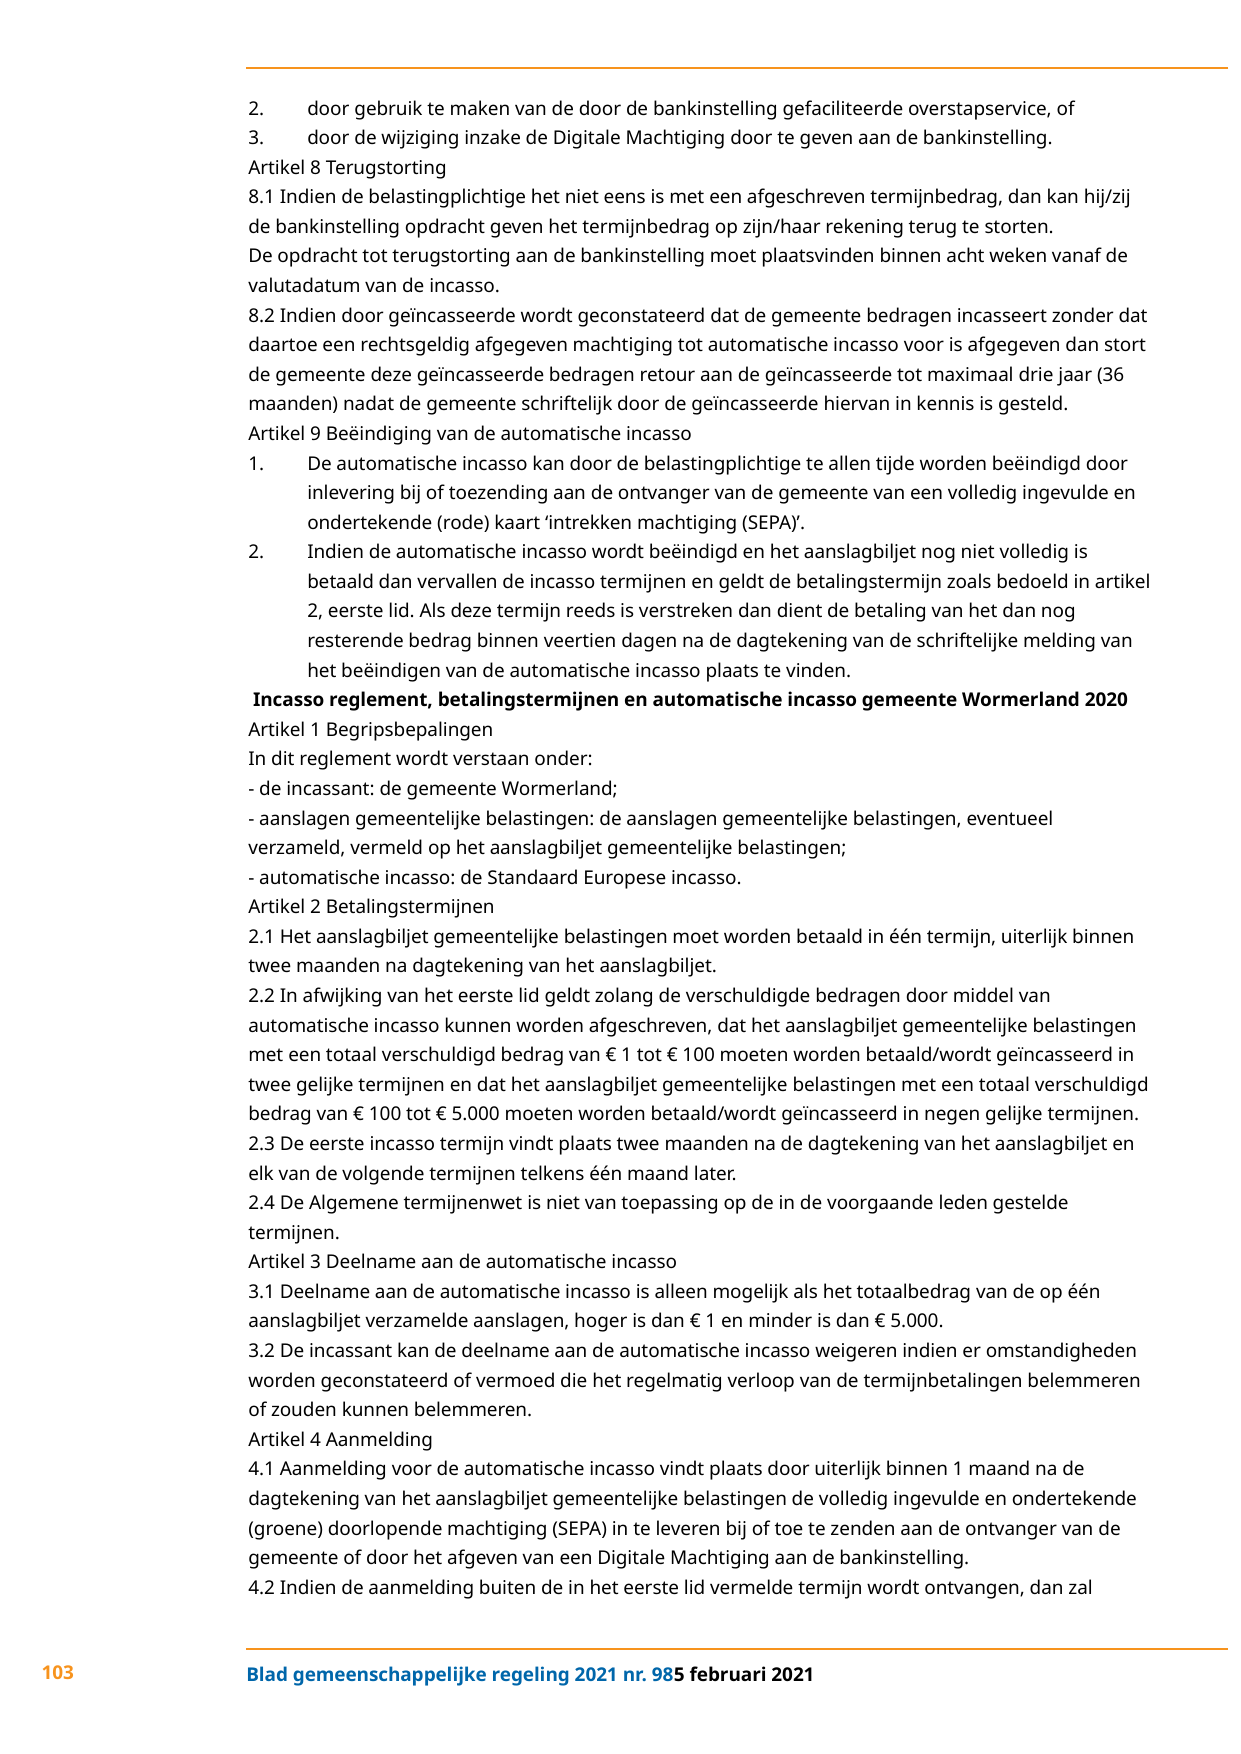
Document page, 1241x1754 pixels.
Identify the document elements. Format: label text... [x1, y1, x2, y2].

text - aanslagen gemeentelijke belastingen: de aanslagen gemeentelijke belastingen, eventueel verzameld, vermeld op het aanslagbiljet gemeentelijke belastingen; [248, 805, 1152, 860]
list Indien de automatische incasso wordt beëindigd en het aanslagbiljet nog niet volledig is betaald dan vervallen de incasso termijnen en geldt de betalingstermijn zoals bedoeld in artikel 2, eerste lid. Als deze termijn reeds is verstreken dan dient de betaling van het dan nog resterende bedrag binnen veertien dagen na de dagtekening van de schriftelijke melding van het beëindigen van de automatische incasso plaats te vinden. [248, 538, 1152, 683]
picture [41, 47, 231, 172]
text 8.2 Indien door geïncasseerde wordt geconstateerd dat de gemeente bedragen incasseert zonder dat daartoe een rechtsgeldig afgegeven machtiging tot automatische incasso voor is afgegeven dan stort de gemeente deze geïncasseerde bedragen retour aan de geïncasseerde tot maximaal drie jaar (36 maanden) nadat de gemeente schriftelijk door de geïncasseerde hiervan in kennis is gesteld. [248, 302, 1152, 416]
text Artikel 3 Deelname aan de automatische incasso [248, 1248, 1152, 1274]
text Artikel 8 Terugstorting [248, 154, 1152, 180]
text In dit reglement wordt verstaan onder: [248, 746, 1152, 771]
list door de wijziging inzake de Digitale Machtiging door te geven aan de bankinstelling. [248, 124, 1152, 150]
text Artikel 2 Betalingstermijnen [248, 893, 1152, 919]
text 2.3 De eerste incasso termijn vindt plaats twee maanden na de dagtekening van het aanslagbiljet en elk van de volgende termijnen telkens één maand later. [248, 1130, 1152, 1186]
list De automatische incasso kan door de belastingplichtige te allen tijde worden beëindigd door inlevering bij of toezending aan de ontvanger van de gemeente van een volledig ingevulde en ondertekende (rode) kaart ‘intrekken machtiging (SEPA)’. [248, 450, 1152, 535]
text 8.1 Indien de belastingplichtige het niet eens is met een afgeschreven termijnbedrag, dan kan hij/zij de bankinstelling opdracht geven het termijnbedrag op zijn/haar rekening terug te storten. [248, 183, 1152, 239]
text - automatische incasso: de Standaard Europese incasso. [248, 864, 1152, 890]
text 2.2 In afwijking van het eerste lid geldt zolang de verschuldigde bedragen door middel van automatische incasso kunnen worden afgeschreven, dat het aanslagbiljet gemeentelijke belastingen met een totaal verschuldigd bedrag van € 1 tot € 100 moeten worden betaald/wordt geïncasseerd in twee gelijke termijnen en dat het aanslagbiljet gemeentelijke belastingen met een totaal verschuldigd bedrag van € 100 tot € 5.000 moeten worden betaald/wordt geïncasseerd in negen gelijke termijnen. [248, 982, 1152, 1126]
text De opdracht tot terugstorting aan de bankinstelling moet plaatsvinden binnen acht weken vanaf de valutadatum van de incasso. [248, 243, 1152, 298]
text - de incassant: de gemeente Wormerland; [248, 775, 1152, 801]
text 4.1 Aanmelding voor de automatische incasso vindt plaats door uiterlijk binnen 1 maand na de dagtekening van het aanslagbiljet gemeentelijke belastingen de volledig ingevulde en ondertekende (groene) doorlopende machtiging (SEPA) in te leveren bij of toe te zenden aan de ontvanger van de gemeente of door het afgeven van een Digitale Machtiging aan de bankinstelling. [248, 1456, 1152, 1570]
text Artikel 9 Beëindiging van de automatische incasso [248, 420, 1152, 446]
text 2.4 De Algemene termijnenwet is niet van toepassing op de in de voorgaande leden gestelde termijnen. [248, 1189, 1152, 1245]
text 3.1 Deelname aan de automatische incasso is alleen mogelijk als het totaalbedrag van de op één aanslagbiljet verzamelde aanslagen, hoger is dan € 1 en minder is dan € 5.000. [248, 1278, 1152, 1333]
text Artikel 4 Aanmelding [248, 1426, 1152, 1452]
text Artikel 1 Begripsbepalingen [248, 716, 1152, 742]
text 4.2 Indien de aanmelding buiten de in het eerste lid vermelde termijn wordt ontvangen, dan zal [248, 1574, 1152, 1600]
text 2.1 Het aanslagbiljet gemeentelijke belastingen moet worden betaald in één termijn, uiterlijk binnen twee maanden na dagtekening van het aanslagbiljet. [248, 923, 1152, 978]
text 3.2 De incassant kan de deelname aan de automatische incasso weigeren indien er omstandigheden worden geconstateerd of vermoed die het regelmatig verloop van de termijnbetalingen belemmeren of zouden kunnen belemmeren. [248, 1337, 1152, 1422]
list door gebruik te maken van de door de bankinstelling gefaciliteerde overstapservice, of [248, 95, 1152, 121]
text Incasso reglement, betalingstermijnen en automatische incasso gemeente Wormerland 2020 [248, 686, 1152, 712]
